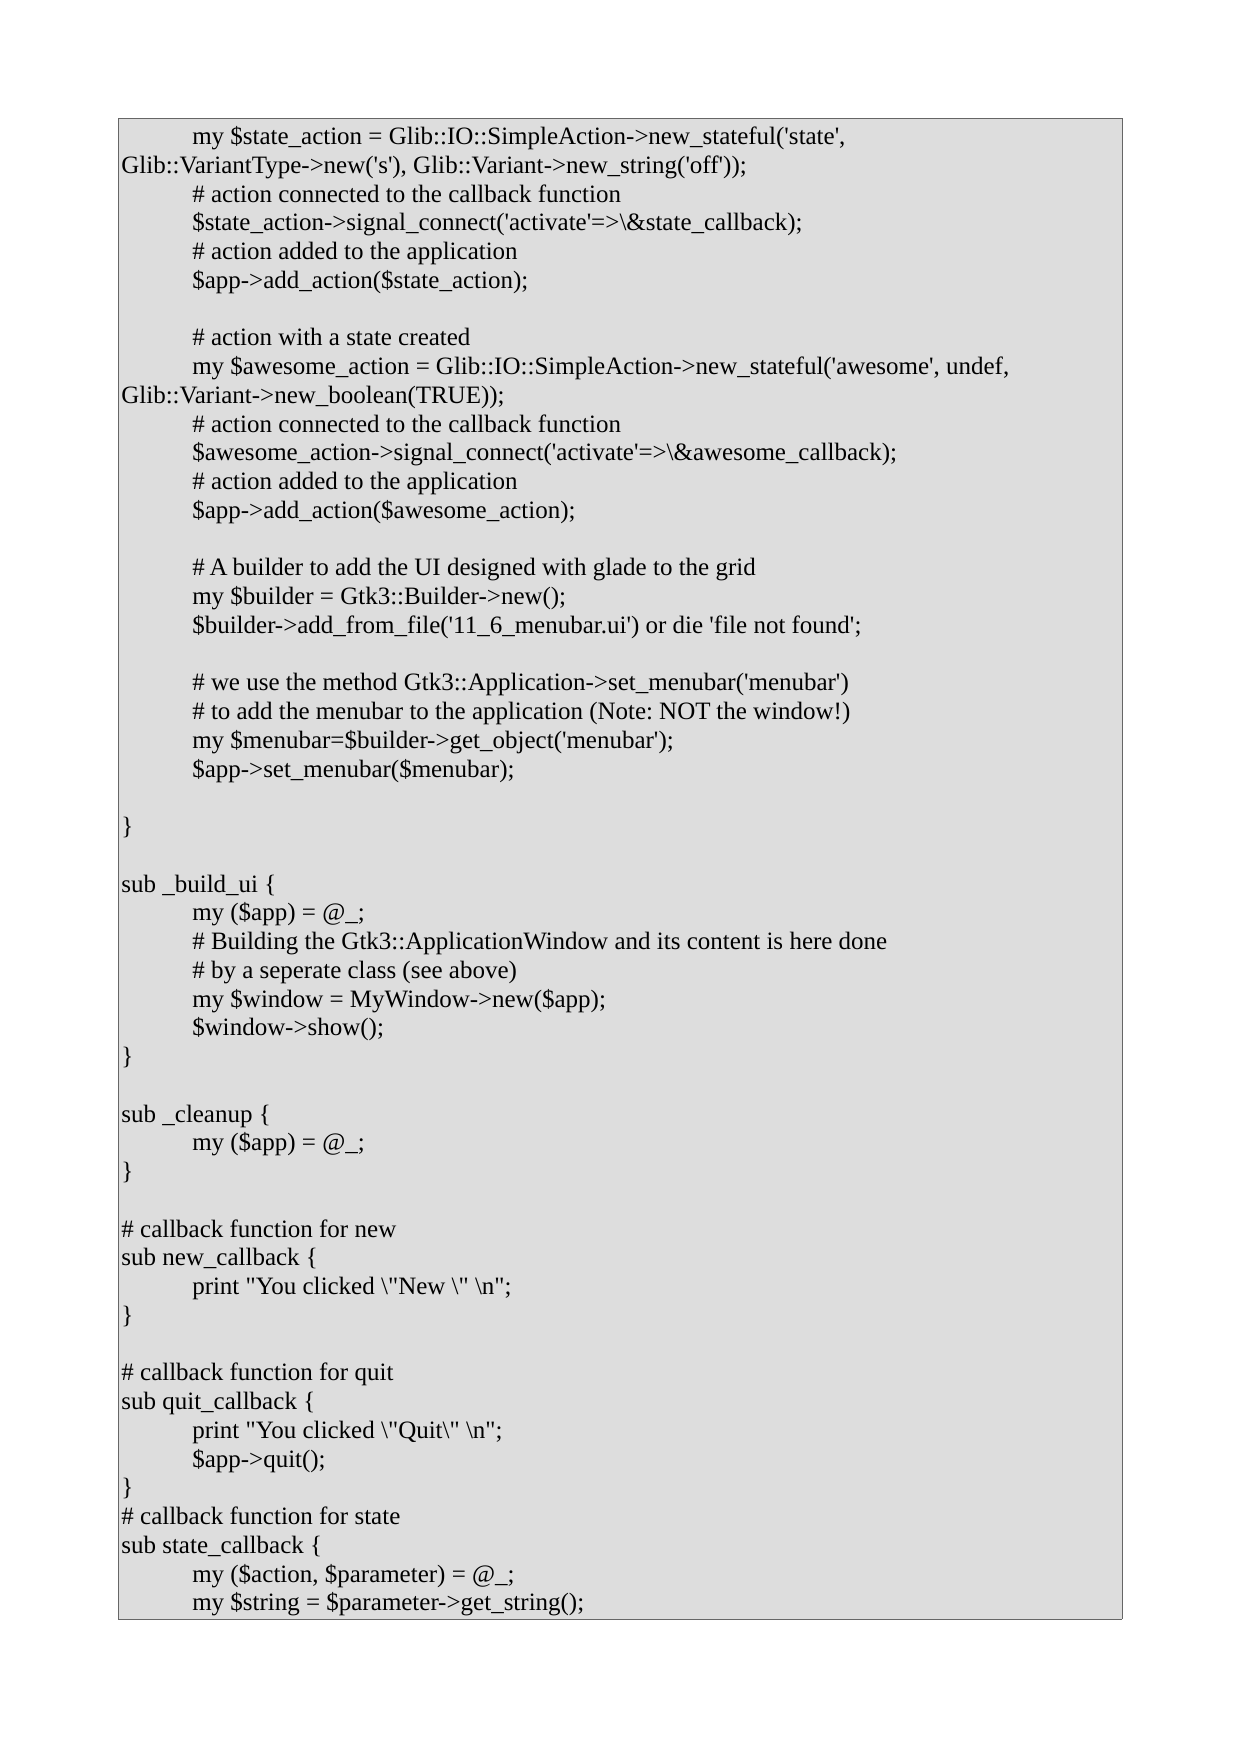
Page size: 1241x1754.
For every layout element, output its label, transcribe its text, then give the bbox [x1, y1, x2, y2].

text my $string = $parameter->get_string(); [119, 1584, 1122, 1619]
text # action with a state created [119, 319, 1122, 348]
text print "You clicked \"Quit\" \n"; [119, 1412, 1122, 1441]
text $window->show(); [119, 1009, 1122, 1038]
text # callback function for quit [119, 1354, 1122, 1383]
text } [119, 1297, 1122, 1326]
text print "You clicked \"New \" \n"; [119, 1268, 1122, 1297]
text } [119, 808, 1122, 837]
text my $menubar=$builder->get_object('menubar'); [119, 722, 1122, 751]
text # action connected to the callback function [119, 406, 1122, 434]
text $app->quit(); [119, 1441, 1122, 1469]
text $app->add_action($state_action); [119, 262, 1122, 291]
text my $state_action = Glib::IO::SimpleAction->new_stateful('state', Glib::VariantType‑>new('s'), Glib::Variant->new_string('off')); [119, 119, 1122, 176]
text } [119, 1038, 1122, 1067]
text # to add the menubar to the application (Note: NOT the window!) [119, 693, 1122, 722]
text sub _cleanup { [119, 1096, 1122, 1124]
text my ($action, $parameter) = @_; [119, 1556, 1122, 1584]
text my $builder = Gtk3::Builder->new(); [119, 578, 1122, 607]
text $state_action->signal_connect('activate'=>\&state_callback); [119, 204, 1122, 233]
text # Building the Gtk3::ApplicationWindow and its content is here done [119, 923, 1122, 952]
text sub quit_callback { [119, 1383, 1122, 1412]
text my $window = MyWindow->new($app); [119, 981, 1122, 1009]
text # by a seperate class (see above) [119, 952, 1122, 981]
text my ($app) = @_; [119, 1124, 1122, 1153]
text $awesome_action->signal_connect('activate'=>\&awesome_callback); [119, 434, 1122, 463]
text # we use the method Gtk3::Application->set_menubar('menubar') [119, 664, 1122, 693]
text # callback function for new [119, 1211, 1122, 1239]
text $app->add_action($awesome_action); [119, 492, 1122, 521]
text my ($app) = @_; [119, 894, 1122, 923]
text } [119, 1153, 1122, 1182]
text my $awesome_action = Glib::IO::SimpleAction->new_stateful('awesome', undef, Glib::Variant->new_boolean(TRUE)); [119, 348, 1122, 406]
text # action connected to the callback function [119, 176, 1122, 204]
text # A builder to add the UI designed with glade to the grid [119, 549, 1122, 578]
text $builder->add_from_file('11_6_menubar.ui') or die 'file not found'; [119, 607, 1122, 636]
text sub new_callback { [119, 1239, 1122, 1268]
text } [119, 1469, 1122, 1498]
text sub _build_ui { [119, 866, 1122, 894]
text # callback function for state [119, 1498, 1122, 1527]
text # action added to the application [119, 233, 1122, 262]
text sub state_callback { [119, 1527, 1122, 1556]
text # action added to the application [119, 463, 1122, 492]
text $app->set_menubar($menubar); [119, 751, 1122, 779]
